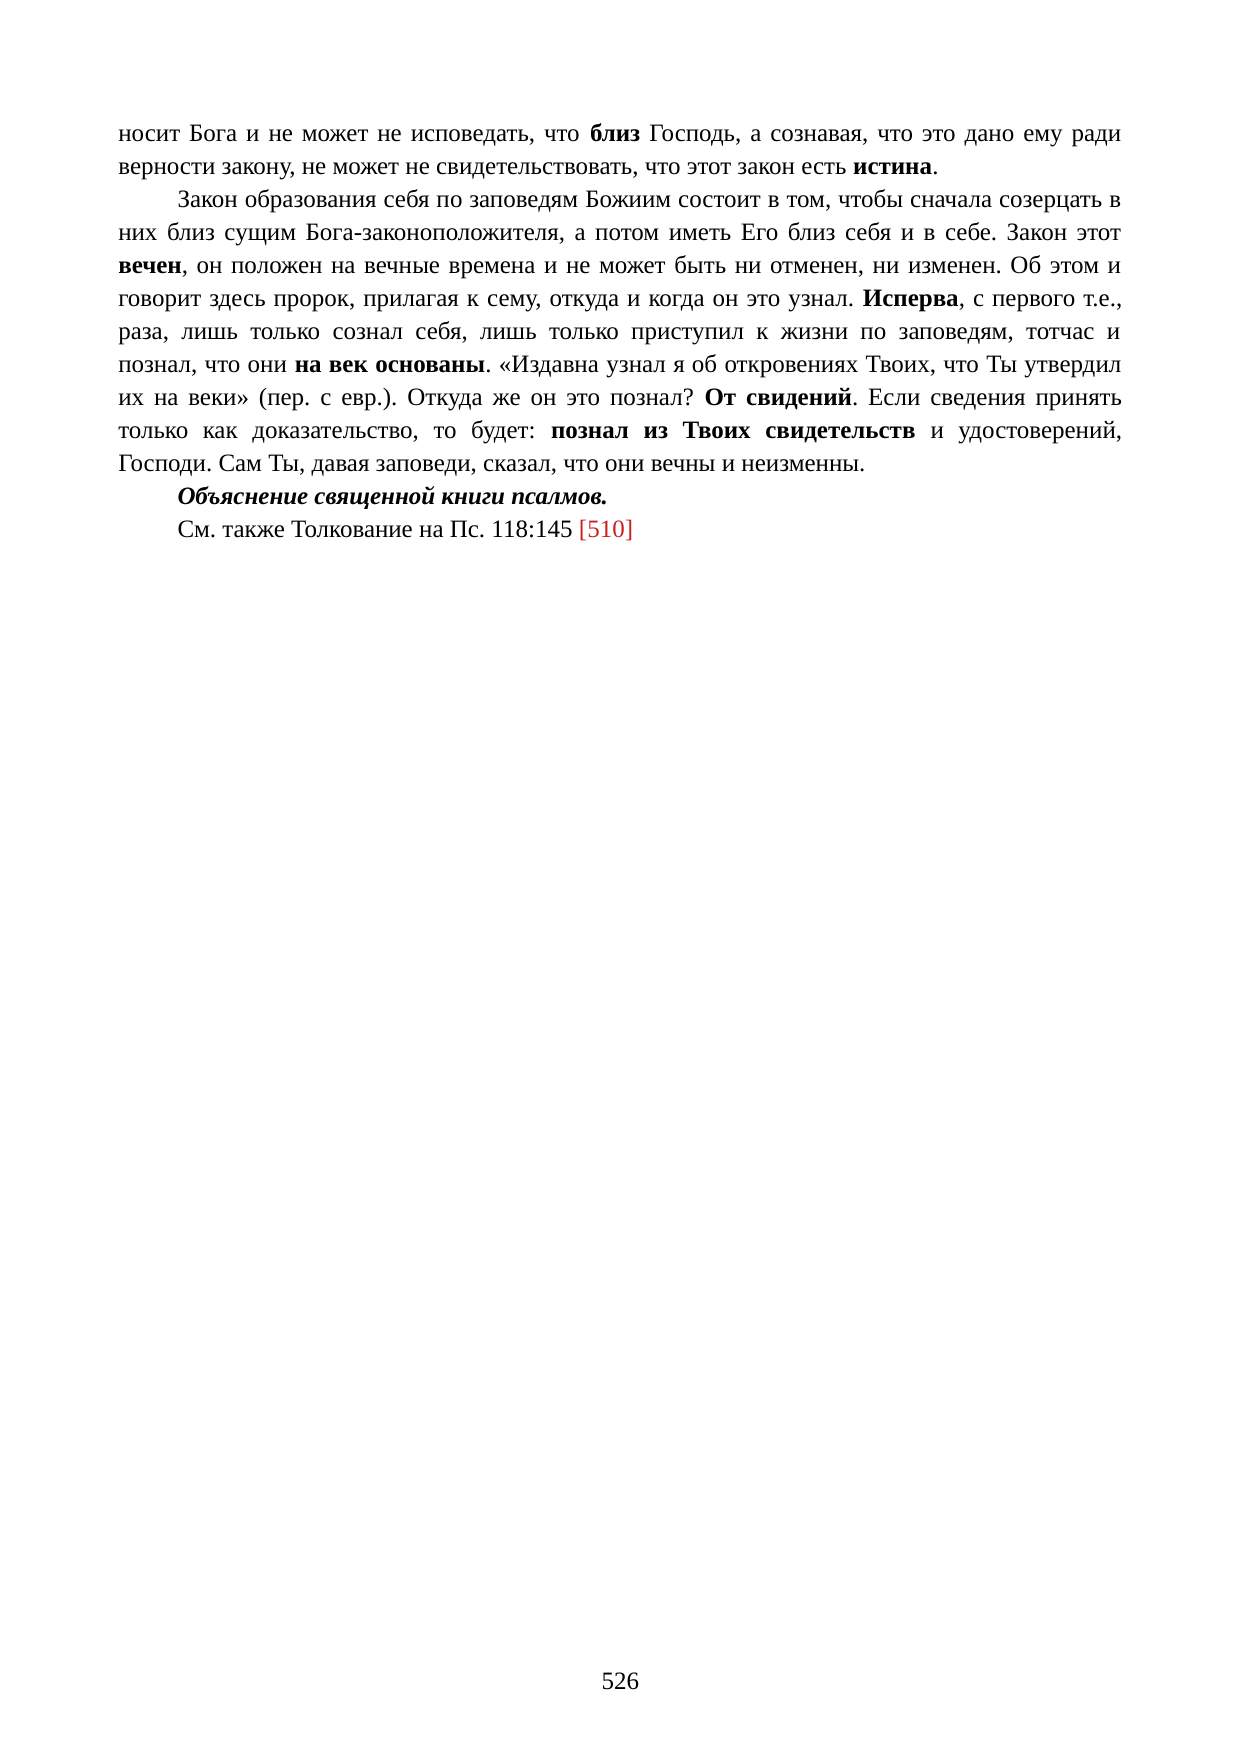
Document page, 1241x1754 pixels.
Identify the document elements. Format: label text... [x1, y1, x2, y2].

text Закон образования себя по заповедям Божиим состоит в том, чтобы сначала созерцать в них близ сущим Бога-законоположителя, а потом иметь Его близ себя и в себе. Закон этот вечен, он положен на вечные времена и не может быть ни отменен, ни изменен. Об этом и говорит здесь пророк, прилагая к сему, откуда и когда он это узнал. Исперва, с первого т.е., раза, лишь только сознал себя, лишь только приступил к жизни по заповедям, тотчас и познал, что они на век основаны. «Издавна узнал я об откровениях Твоих, что Ты утвердил их на веки» (пер. с евр.). Откуда же он это познал? От свидений. Если сведения принять только как доказательство, то будет: познал из Твоих свидетельств и удостоверений, Господи. Сам Ты, давая заповеди, сказал, что они вечны и неизменны. [118, 184, 1122, 477]
text Объяснение священной книги псалмов. [118, 481, 1122, 510]
text носит Бога и не может не исповедать, что близ Господь, а сознавая, что это дано ему ради верности закону, не может не свидетельствовать, что этот закон есть истина. [118, 118, 1122, 180]
text См. также Толкование на Пс. 118:145 [510] [118, 514, 1122, 543]
